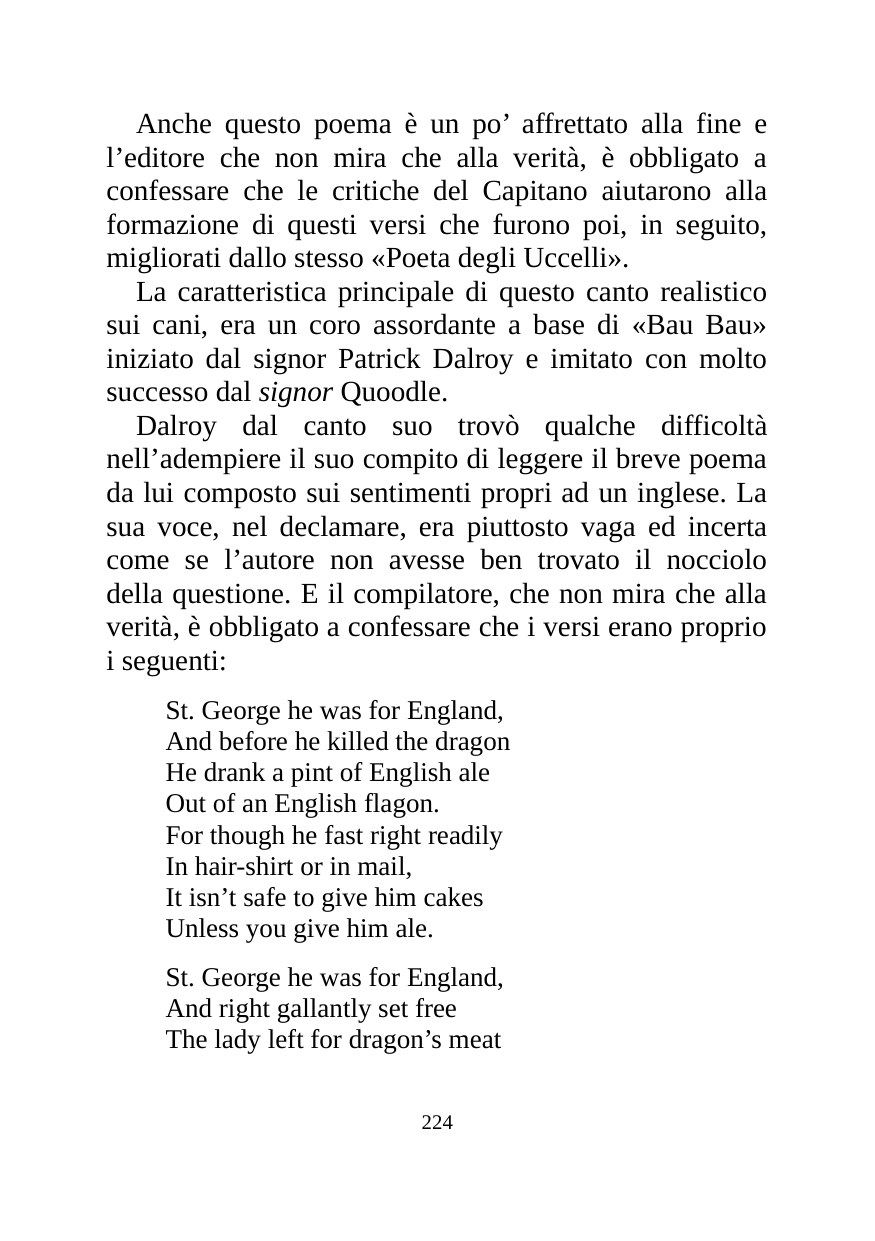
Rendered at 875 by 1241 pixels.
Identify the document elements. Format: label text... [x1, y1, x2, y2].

text Dalroy dal canto suo trovò qualche difficoltà nell’adempiere il suo compito di leggere il breve poema da lui composto sui sentimenti propri ad un inglese. La sua voce, nel declamare, era piuttosto vaga ed incerta come se l’autore non avesse ben trovato il nocciolo della questione. E il compilatore, che non mira che alla verità, è obbligato a confessare che i versi erano proprio i seguenti: [106, 408, 768, 676]
text St. George he was for England, And right gallantly set free The lady left for dragon’s meat [165, 961, 768, 1054]
text La caratteristica principale di questo canto realistico sui cani, era un coro assordante a base di «Bau Bau» iniziato dal signor Patrick Dalroy e imitato con molto successo dal signor Quoodle. [106, 274, 768, 408]
text St. George he was for England, And before he killed the dragon He drank a pint of English ale Out of an English flagon. For though he fast right readily In hair-shirt or in mail, It isn’t safe to give him cakes Unless you give him ale. [165, 694, 768, 943]
text Anche questo poema è un po’ affrettato alla fine e l’editore che non mira che alla verità, è obbligato a confessare che le critiche del Capitano aiutarono alla formazione di questi versi che furono poi, in seguito, migliorati dallo stesso «Poeta degli Uccelli». [106, 106, 768, 274]
